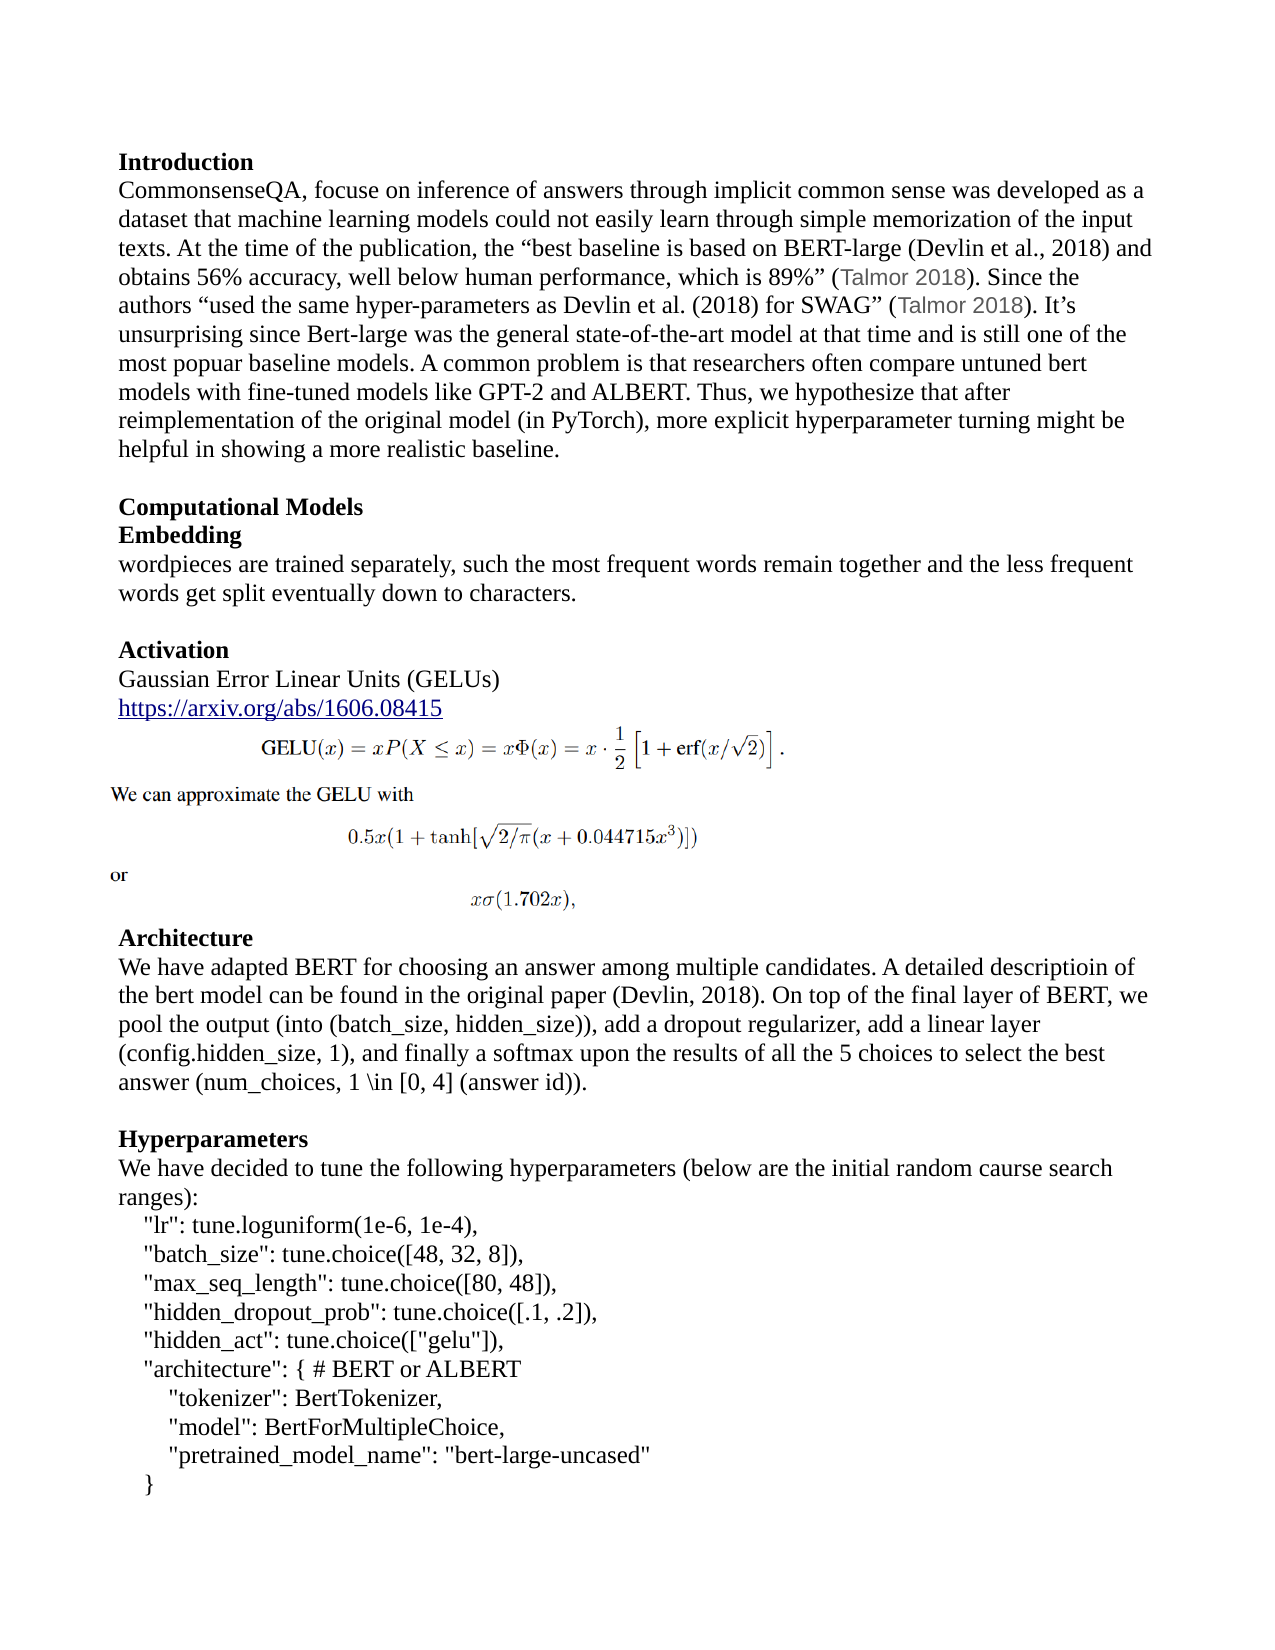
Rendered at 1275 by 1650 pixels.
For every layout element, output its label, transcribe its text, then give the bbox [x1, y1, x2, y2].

text Introduction [118, 147, 1157, 176]
text wordpieces are trained separately, such the most frequent words remain together and the less frequent words get split eventually down to characters. [118, 549, 1157, 607]
text "hidden_act": tune.choice(["gelu"]), [118, 1326, 1157, 1354]
text Gaussian Error Linear Units (GELUs) [118, 664, 1157, 693]
text CommonsenseQA, focuse on inference of answers through implicit common sense was developed as a dataset that machine learning models could not easily learn through simple memorization of the input texts. At the time of the publication, the “best baseline is based on BERT-large (Devlin et al., 2018) and obtains 56% accuracy, well below human performance, which is 89%” (Talmor 2018). Since the authors “used the same hyper-parameters as Devlin et al. (2018) for SWAG” (Talmor 2018). It’s unsurprising since Bert-large was the general state-of-the-art model at that time and is still one of the most popuar baseline models. A common problem is that researchers often compare untuned bert models with fine-tuned models like GPT-2 and ALBERT. Thus, we hypothesize that after reimplementation of the original model (in PyTorch), more explicit hyperparameter turning might be helpful in showing a more realistic baseline. [118, 176, 1157, 463]
text Computational Models [118, 492, 1157, 521]
text Activation [118, 636, 1157, 664]
text We have decided to tune the following hyperparameters (below are the initial random caurse search ranges): [118, 1153, 1157, 1211]
text "hidden_dropout_prob": tune.choice([.1, .2]), [118, 1297, 1157, 1326]
text } [118, 1469, 1157, 1498]
text "batch_size": tune.choice([48, 32, 8]), [118, 1239, 1157, 1268]
text "pretrained_model_name": "bert-large-uncased" [118, 1441, 1157, 1469]
picture [96, 721, 824, 920]
text "max_seq_length": tune.choice([80, 48]), [118, 1268, 1157, 1297]
text "lr": tune.loguniform(1e-6, 1e-4), [118, 1211, 1157, 1239]
text Embedding [118, 521, 1157, 549]
text "model": BertForMultipleChoice, [118, 1412, 1157, 1441]
text Hyperparameters [118, 1124, 1157, 1153]
text "architecture": { # BERT or ALBERT [118, 1354, 1157, 1383]
text Architecture [118, 923, 1157, 952]
text https://arxiv.org/abs/1606.08415 [118, 693, 1157, 722]
text "tokenizer": BertTokenizer, [118, 1383, 1157, 1412]
text We have adapted BERT for choosing an answer among multiple candidates. A detailed descriptioin of the bert model can be found in the original paper (Devlin, 2018). On top of the final layer of BERT, we pool the output (into (batch_size, hidden_size)), add a dropout regularizer, add a linear layer (config.hidden_size, 1), and finally a softmax upon the results of all the 5 choices to select the best answer (num_choices, 1 \in [0, 4] (answer id)). [118, 952, 1157, 1096]
